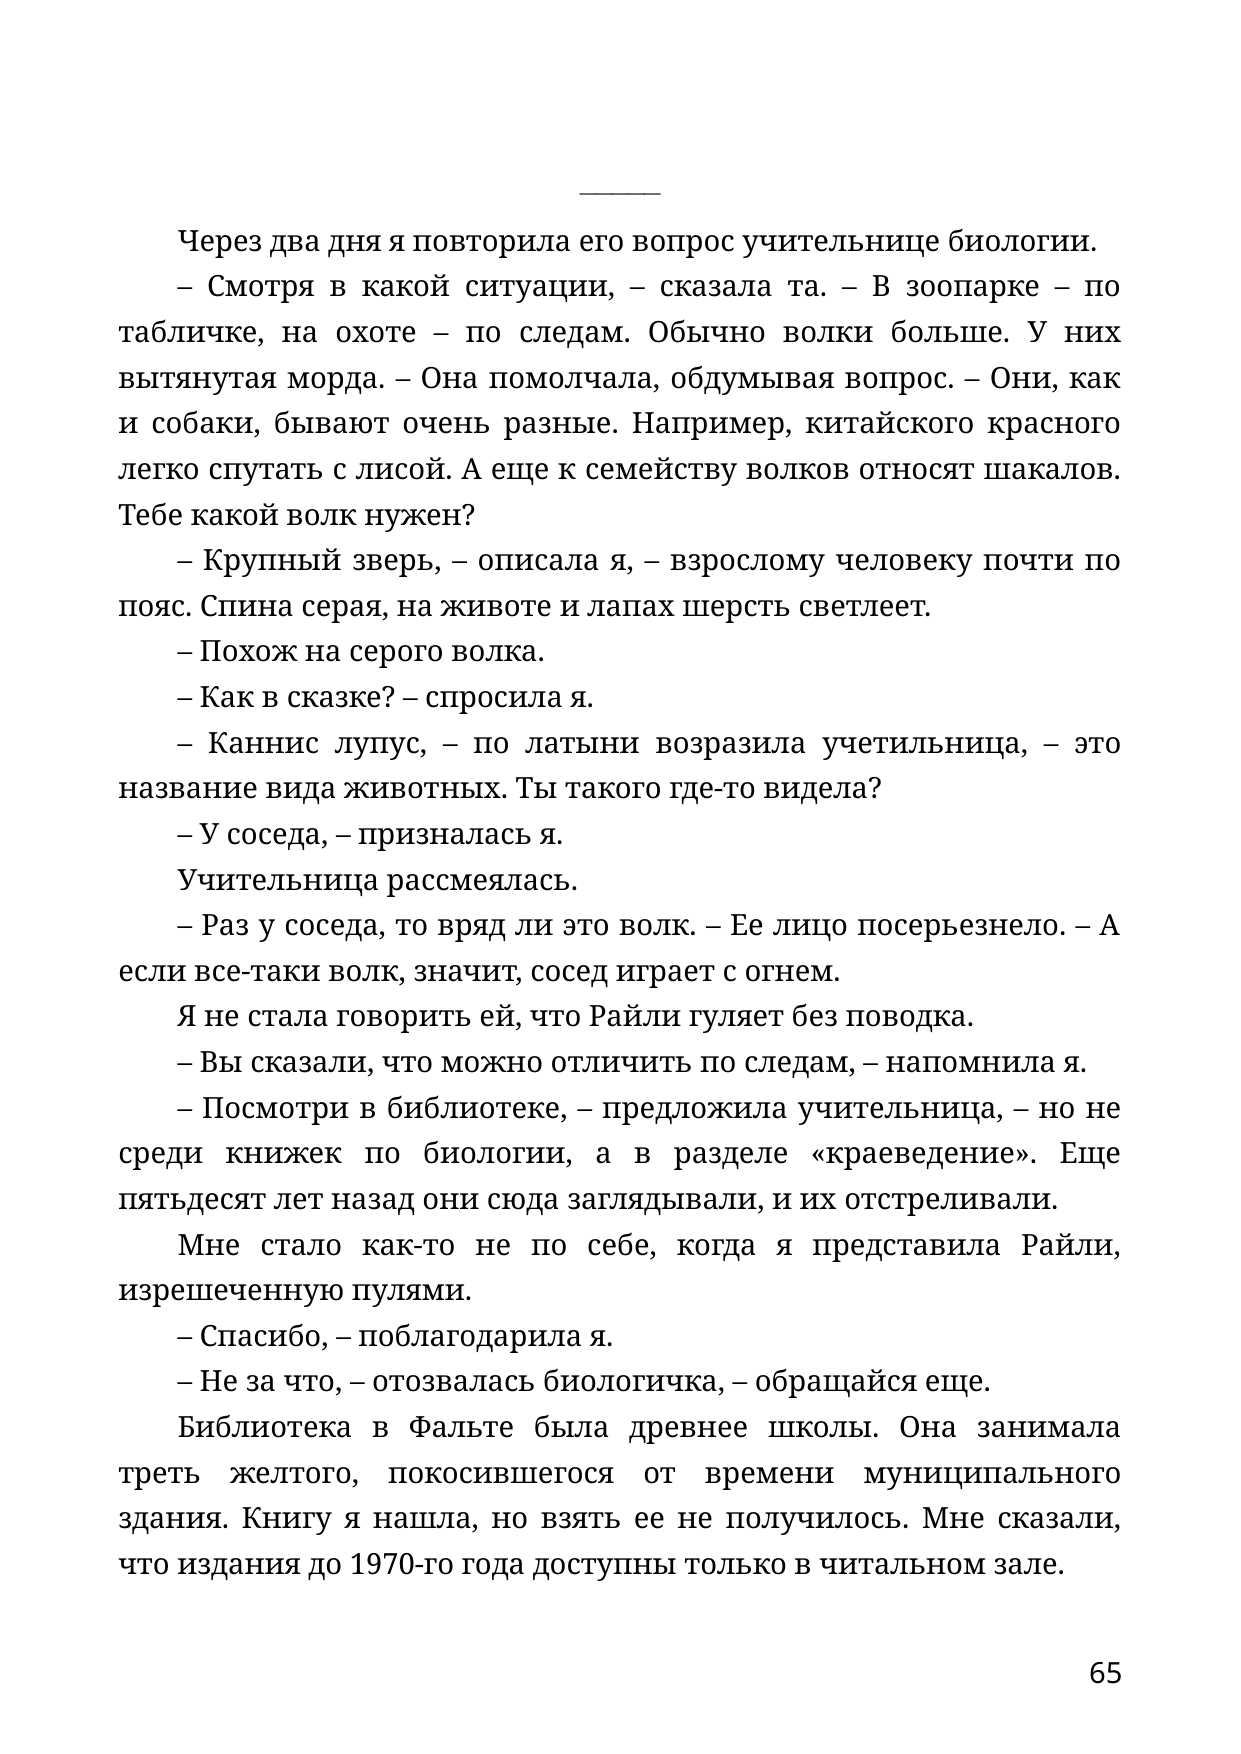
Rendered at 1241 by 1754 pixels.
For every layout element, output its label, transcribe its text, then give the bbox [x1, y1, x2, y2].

text – Похож на серого волка. [118, 631, 1122, 670]
text Я не стала говорить ей, что Райли гуляет без поводка. [118, 996, 1122, 1035]
text Через два дня я повторила его вопрос учительнице биологии. [118, 220, 1122, 260]
text – Спасибо, – поблагодарила я. [118, 1315, 1122, 1355]
text Библиотека в Фальте была древнее школы. Она занимала треть желтого, покосившегося от времени муниципального здания. Книгу я нашла, но взять ее не получилось. Мне сказали, что издания до 1970-го года доступны только в читальном зале. [118, 1406, 1122, 1583]
text – Раз у соседа, то вряд ли это волк. – Ее лицо посерьезнело. – А если все-таки волк, значит, сосед играет с огнем. [118, 904, 1122, 990]
text – Крупный зверь, – описала я, – взрослому человеку почти по пояс. Спина серая, на животе и лапах шерсть светлеет. [118, 539, 1122, 625]
text – Каннис лупус, – по латыни возразила учетильница, – это название вида животных. Ты такого где-то видела? [118, 722, 1122, 807]
text Учительница рассмеялась. [118, 859, 1122, 898]
text Мне стало как-то не по себе, когда я представила Райли, изрешеченную пулями. [118, 1224, 1122, 1309]
text – Вы сказали, что можно отличить по следам, – напомнила я. [118, 1041, 1122, 1081]
text _____ [118, 164, 1122, 197]
text – Не за что, – отозвалась биологичка, – обращайся еще. [118, 1361, 1122, 1400]
text – У соседа, – призналась я. [118, 813, 1122, 853]
text – Смотря в какой ситуации, – сказала та. – В зоопарке – по табличке, на охоте – по следам. Обычно волки больше. У них вытянутая морда. – Она помолчала, обдумывая вопрос. – Они, как и собаки, бывают очень разные. Например, китайского красного легко спутать с лисой. А еще к семейству волков относят шакалов. Тебе какой волк нужен? [118, 266, 1122, 533]
text – Посмотри в библиотеке, – предложила учительница, – но не среди книжек по биологии, а в разделе «краеведение». Еще пятьдесят лет назад они сюда заглядывали, и их отстреливали. [118, 1087, 1122, 1218]
text – Как в сказке? – спросила я. [118, 676, 1122, 716]
